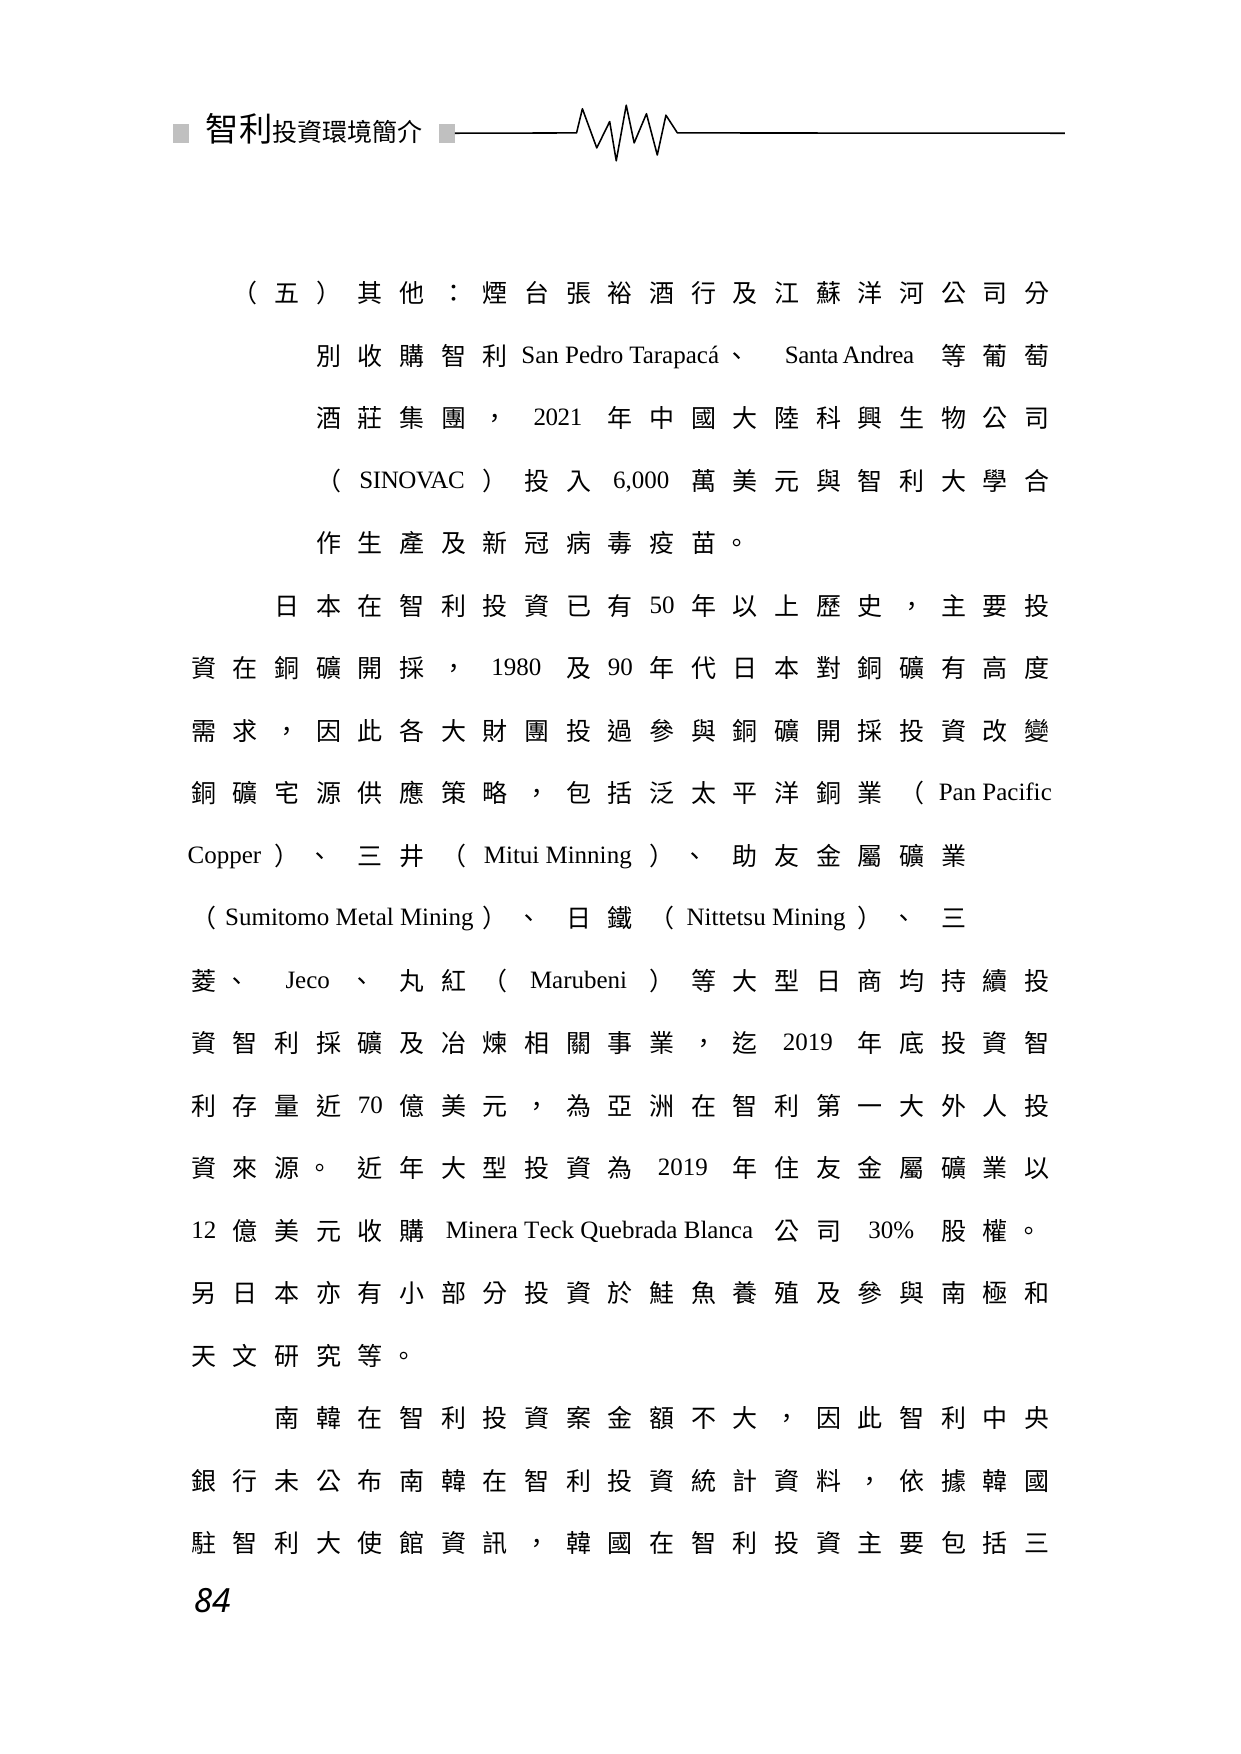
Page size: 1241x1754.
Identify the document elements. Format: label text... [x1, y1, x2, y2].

text 南韓在智利投資案金額不大，因此智利中央銀行未公布南韓在智利投資統計資料，依據韓國駐智利大使館資訊，韓國在智利投資主要包括三 [183, 1375, 1058, 1563]
text （五）其他：煙台張裕酒行及江蘇洋河公司分別收購智利San Pedro Tarapacá、Santa Andrea等葡萄酒莊集團，2021年中國大陸科興生物公司（SINOVAC）投入6,000萬美元與智利大學合作生產及新冠病毒疫苗。 [207, 250, 1058, 563]
text 日本在智利投資已有50年以上歷史，主要投資在銅礦開採，1980及90年代日本對銅礦有高度需求，因此各大財團投過參與銅礦開採投資改變銅礦宅源供應策略，包括泛太平洋銅業（Pan Pacific Copper）、三井（Mitui Minning）、助友金屬礦業（Sumitomo Metal Mining）、日鐵（Nittetsu Mining）、三菱、Jeco、丸紅（Marubeni）等大型日商均持續投資智利採礦及冶煉相關事業，迄2019年底投資智利存量近70億美元，為亞洲在智利第一大外人投資來源。近年大型投資為2019年住友金屬礦業以12億美元收購Minera Teck Quebrada Blanca公司30%股權。另日本亦有小部分投資於鮭魚養殖及參與南極和天文研究等。 [183, 563, 1058, 1375]
